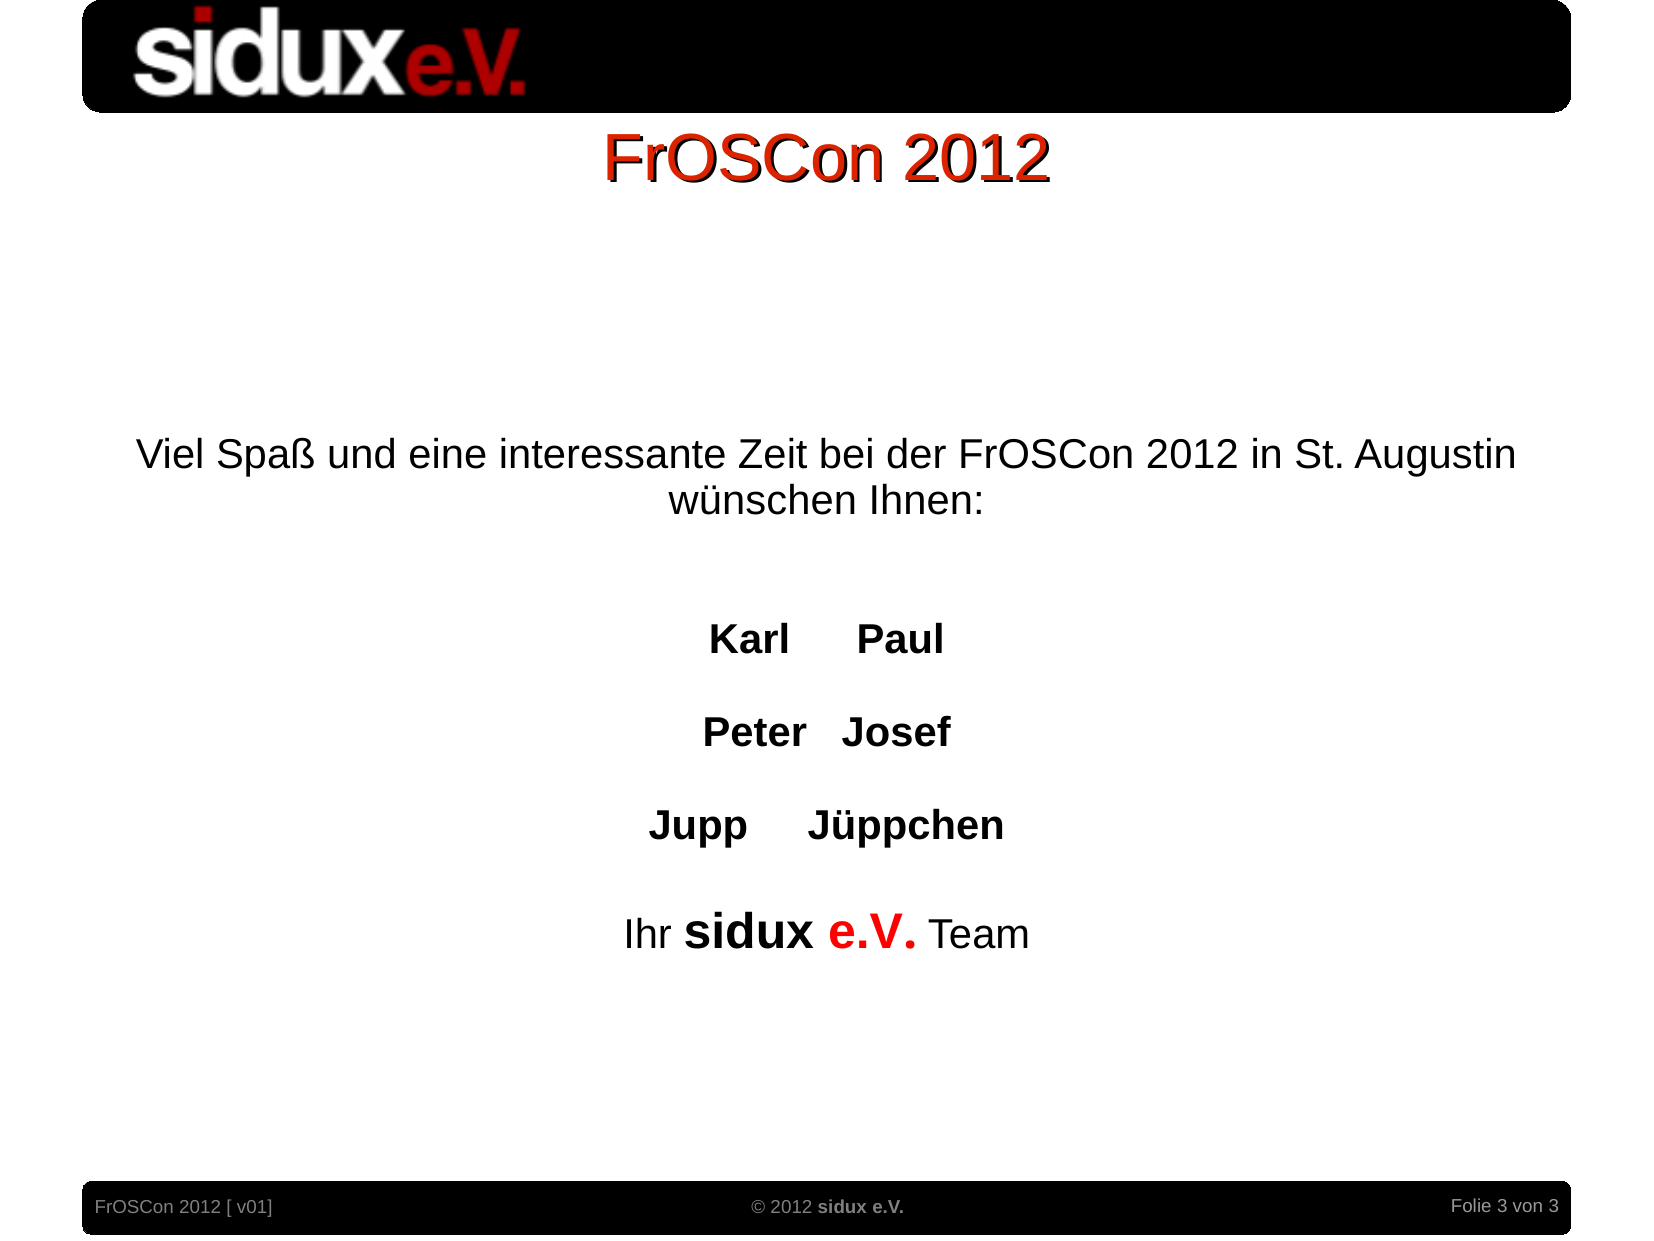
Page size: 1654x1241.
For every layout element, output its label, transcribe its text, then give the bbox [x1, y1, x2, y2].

picture [113, 0, 532, 110]
text_box FrOSCon 2012 [82, 112, 1571, 213]
text_box Viel Spaß und eine interessante Zeit bei der FrOSCon 2012 in St. Augustin wünschen Ihnen: Karl Paul Peter Josef Jupp Jüppchen Ihr sidux e.V. Team [82, 224, 1571, 1170]
